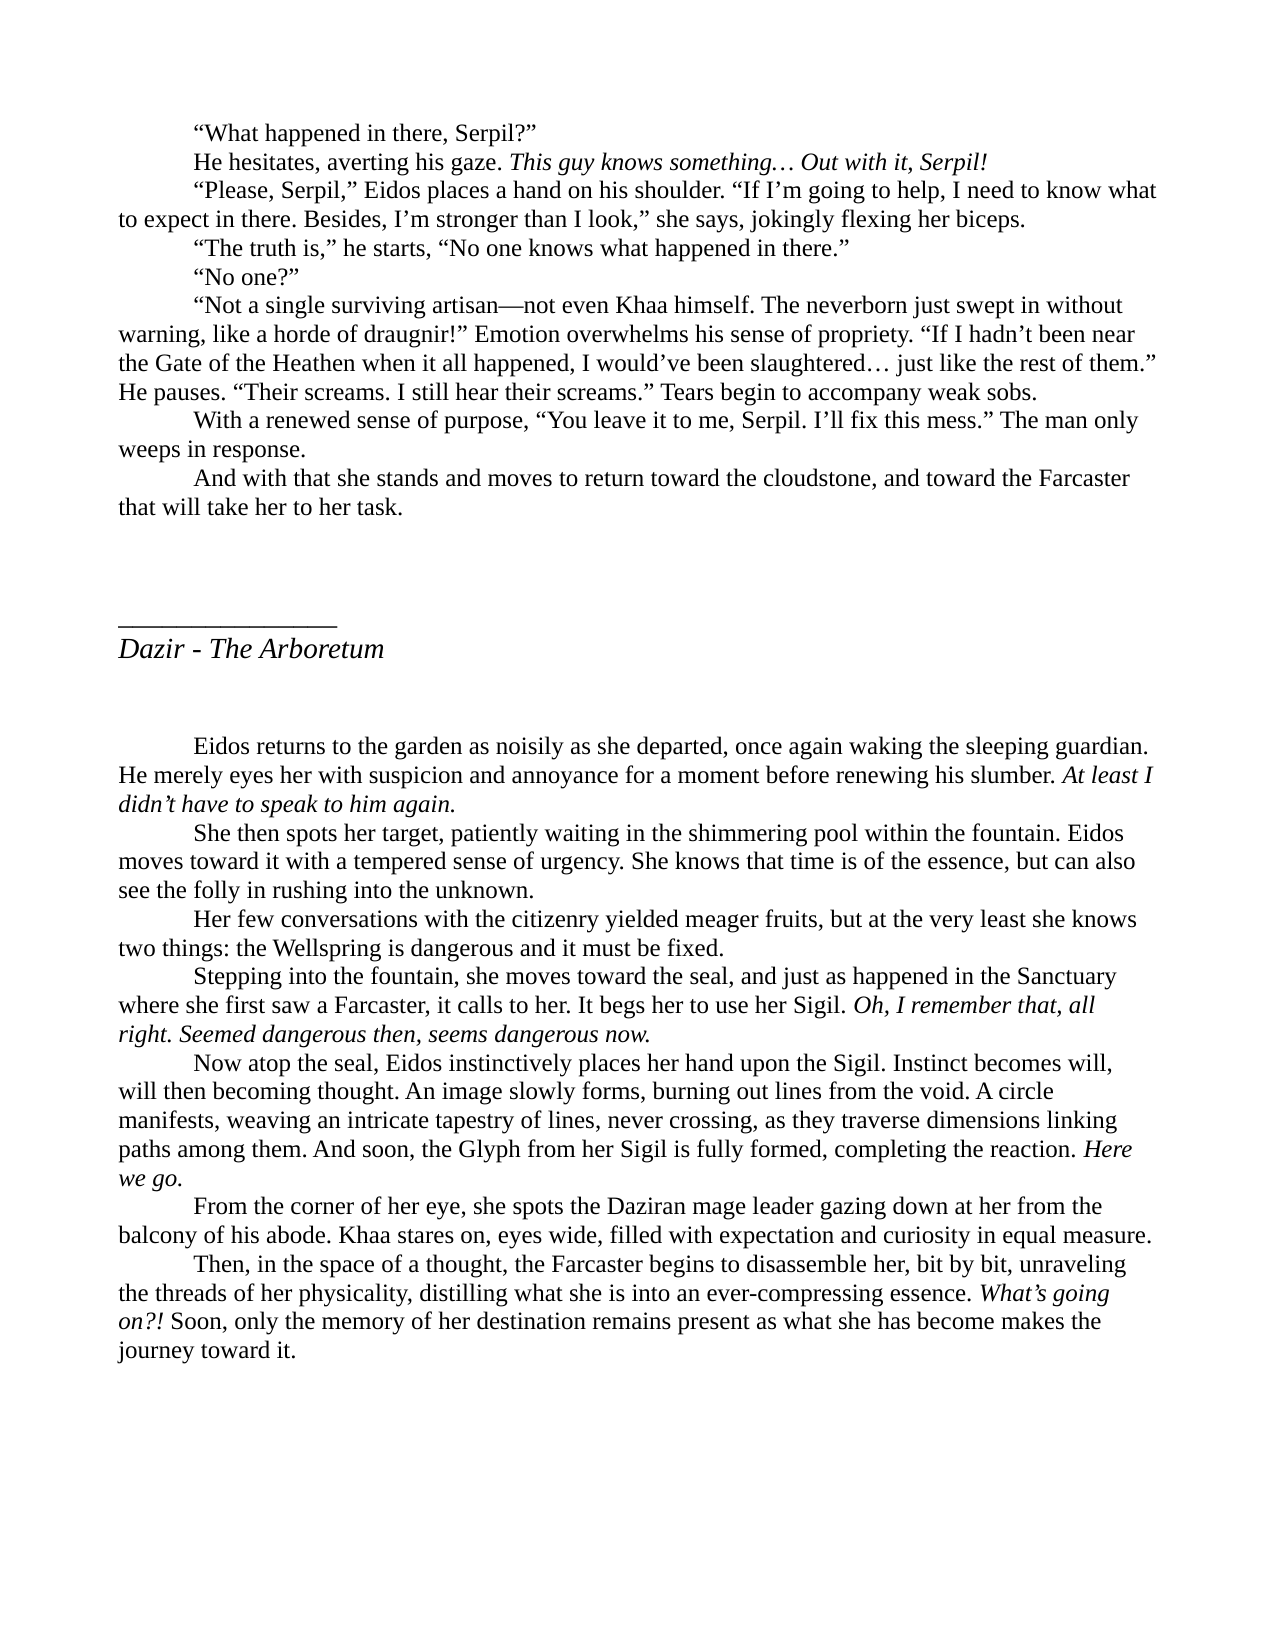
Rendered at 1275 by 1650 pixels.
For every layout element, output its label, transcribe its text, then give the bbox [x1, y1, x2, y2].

text “The truth is,” he starts, “No one knows what happened in there.” [118, 233, 1157, 262]
text Her few conversations with the citizenry yielded meager fruits, but at the very least she knows two things: the Wellspring is dangerous and it must be fixed. [118, 904, 1157, 961]
text From the corner of her eye, she spots the Daziran mage leader gazing down at her from the balcony of his abode. Khaa stares on, eyes wide, filled with expectation and curiosity in equal measure. [118, 1191, 1157, 1249]
text “Please, Serpil,” Eidos places a hand on his shoulder. “If I’m going to help, I need to know what to expect in there. Besides, I’m stronger than I look,” she says, jokingly flexing her biceps. [118, 176, 1157, 233]
text “No one?” [118, 262, 1157, 291]
text He hesitates, averting his gaze. This guy knows something… Out with it, Serpil! [118, 147, 1157, 176]
text Stepping into the fountain, she moves toward the seal, and just as happened in the Sanctuary where she first saw a Farcaster, it calls to her. It begs her to use her Sigil. Oh, I remember that, all right. Seemed dangerous then, seems dangerous now. [118, 961, 1157, 1048]
text And with that she stands and moves to return toward the cloudstone, and toward the Farcaster that will take her to her task. [118, 463, 1157, 521]
text Then, in the space of a thought, the Farcaster begins to disassemble her, bit by bit, unraveling the threads of her physicality, distilling what she is into an ever-compressing essence. What’s going on?! Soon, only the memory of her destination remains present as what she has become makes the journey toward it. [118, 1249, 1157, 1364]
text She then spots her target, patiently waiting in the shimmering pool within the fountain. Eidos moves toward it with a tempered sense of urgency. She knows that time is of the essence, but can also see the folly in rushing into the unknown. [118, 818, 1157, 904]
text Dazir - The Arboretum [118, 631, 1157, 664]
text “What happened in there, Serpil?” [118, 118, 1157, 147]
text “Not a single surviving artisan—not even Khaa himself. The neverborn just swept in without warning, like a horde of draugnir!” Emotion overwhelms his sense of propriety. “If I hadn’t been near the Gate of the Heathen when it all happened, I would’ve been slaughtered… just like the rest of them.” He pauses. “Their screams. I still hear their screams.” Tears begin to accompany weak sobs. [118, 291, 1157, 406]
text With a renewed sense of purpose, “You leave it to me, Serpil. I’ll fix this mess.” The man only weeps in response. [118, 406, 1157, 463]
text _______________ [118, 597, 1157, 631]
text Eidos returns to the garden as noisily as she departed, once again waking the sleeping guardian. He merely eyes her with suspicion and annoyance for a moment before renewing his slumber. At least I didn’t have to speak to him again. [118, 731, 1157, 818]
text Now atop the seal, Eidos instinctively places her hand upon the Sigil. Instinct becomes will, will then becoming thought. An image slowly forms, burning out lines from the void. A circle manifests, weaving an intricate tapestry of lines, never crossing, as they traverse dimensions linking paths among them. And soon, the Glyph from her Sigil is fully formed, completing the reaction. Here we go. [118, 1048, 1157, 1191]
